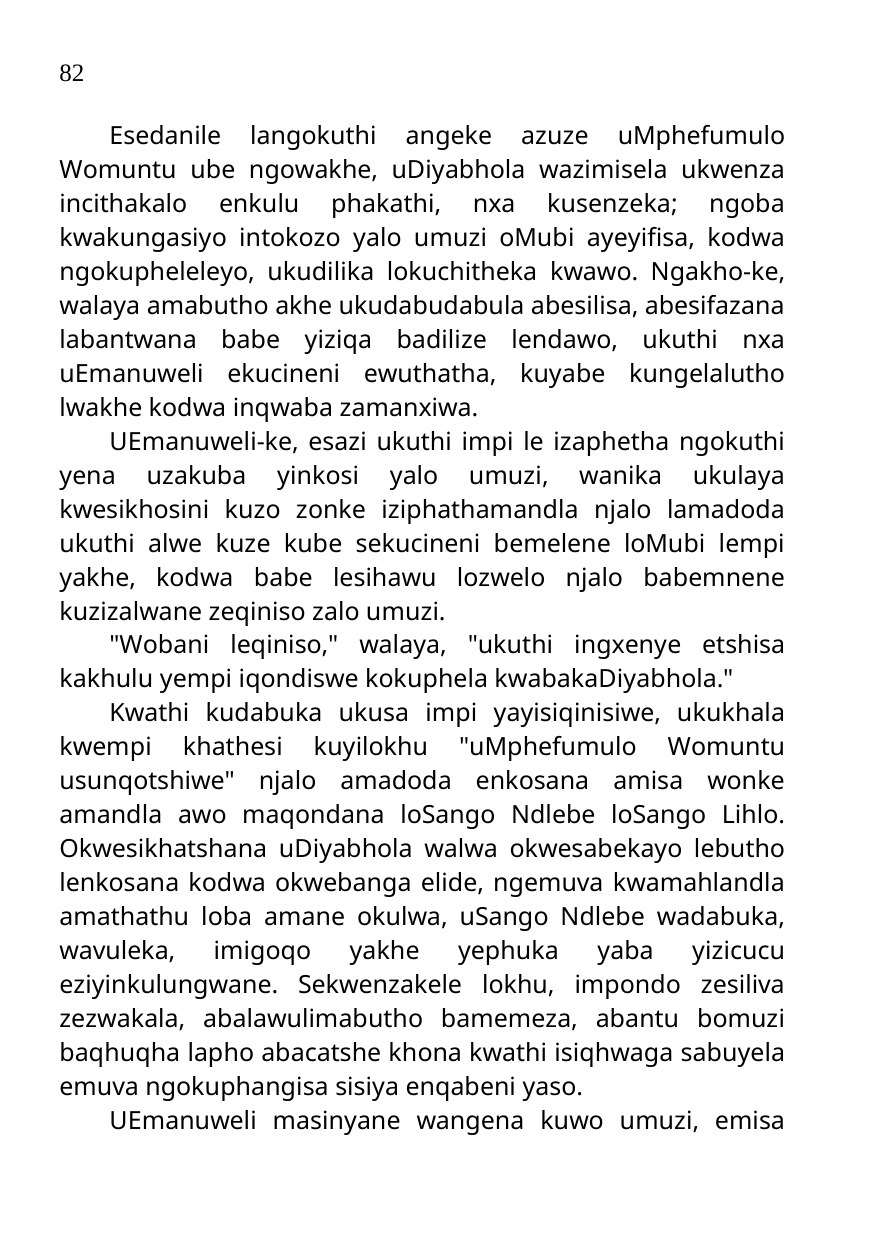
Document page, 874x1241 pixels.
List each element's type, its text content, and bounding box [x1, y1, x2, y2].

text UEmanuweli-ke, esazi ukuthi impi le izaphetha ngokuthi yena uzakuba yinkosi yalo umuzi, wanika ukulaya kwesikhosini kuzo zonke iziphathamandla njalo lamadoda ukuthi alwe kuze kube sekucineni bemelene loMubi lempi yakhe, kodwa babe lesihawu lozwelo njalo babemnene kuzizalwane zeqiniso zalo umuzi. [59, 424, 785, 627]
text Kwathi kudabuka ukusa impi yayisiqinisiwe, ukukhala kwempi khathesi kuyilokhu "uMphefumulo Womuntu usunqotshiwe" njalo amadoda enkosana amisa wonke amandla awo maqondana loSango Ndlebe loSango Lihlo. Okwesikhatshana uDiyabhola walwa okwesabekayo lebutho lenkosana kodwa okwebanga elide, ngemuva kwamahlandla amathathu loba amane okulwa, uSango Ndlebe wadabuka, wavuleka, imigoqo yakhe yephuka yaba yizicucu eziyinkulungwane. Sekwenzakele lokhu, impondo zesiliva zezwakala, abalawulimabutho bamemeza, abantu bomuzi baqhuqha lapho abacatshe khona kwathi isiqhwaga sabuyela emuva ngokuphangisa sisiya enqabeni yaso. [59, 695, 785, 1103]
text Esedanile langokuthi angeke azuze uMphefumulo Womuntu ube ngowakhe, uDiyabhola wazimisela ukwenza incithakalo enkulu phakathi, nxa kusenzeka; ngoba kwakungasiyo intokozo yalo umuzi oMubi ayeyifisa, kodwa ngokupheleleyo, ukudilika lokuchitheka kwawo. Ngakho-ke, walaya amabutho akhe ukudabudabula abesilisa, abesifazana labantwana babe yiziqa badilize lendawo, ukuthi nxa uEmanuweli ekucineni ewuthatha, kuyabe kungelalutho lwakhe kodwa inqwaba zamanxiwa. [59, 118, 785, 424]
text "Wobani leqiniso," walaya, "ukuthi ingxenye etshisa kakhulu yempi iqondiswe kokuphela kwabakaDiyabhola." [59, 627, 785, 695]
text UEmanuweli masinyane wangena kuwo umuzi, emisa [59, 1103, 785, 1137]
